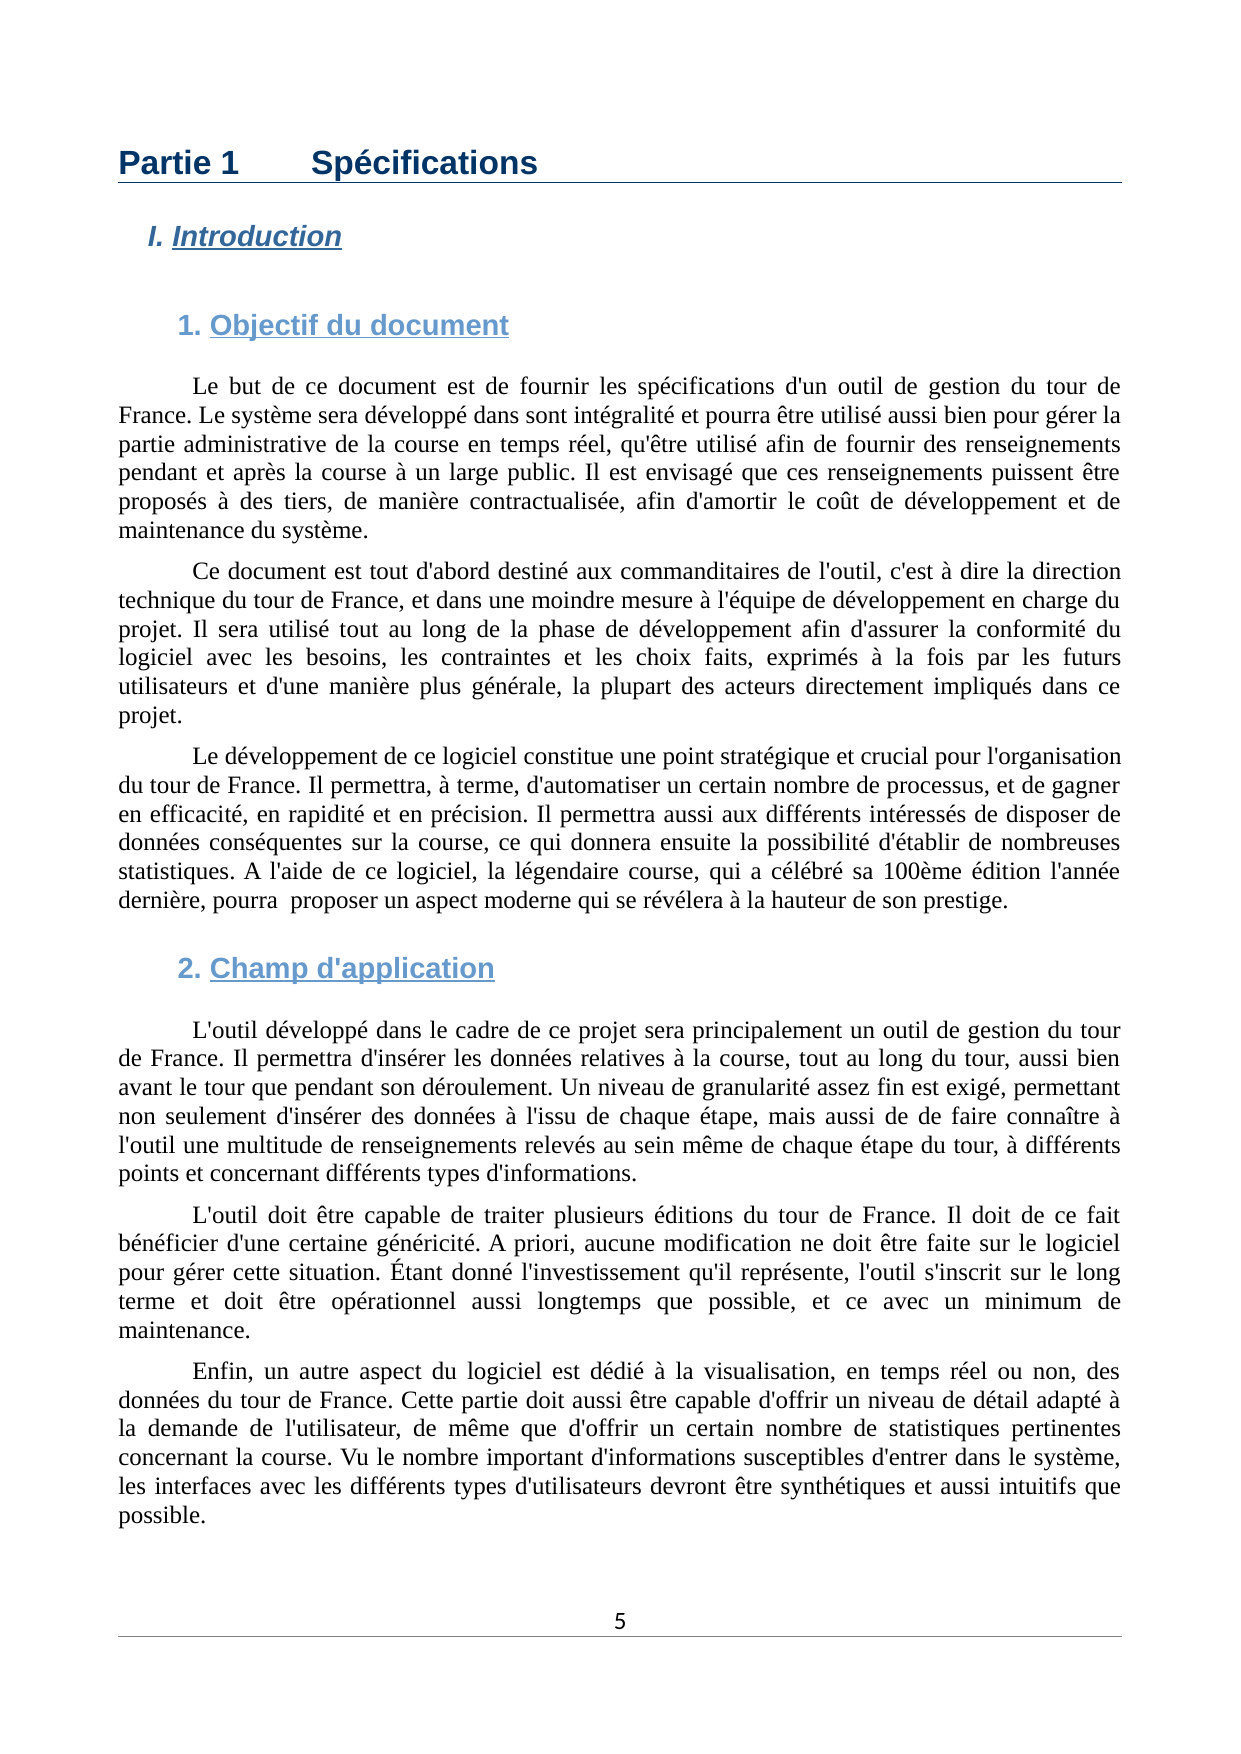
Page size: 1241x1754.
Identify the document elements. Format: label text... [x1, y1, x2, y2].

text L'outil développé dans le cadre de ce projet sera principalement un outil de gestion du tour de France. Il permettra d'insérer les données relatives à la course, tout au long du tour, aussi bien avant le tour que pendant son déroulement. Un niveau de granularité assez fin est exigé, permettant non seulement d'insérer des données à l'issu de chaque étape, mais aussi de de faire connaître à l'outil une multitude de renseignements relevés au sein même de chaque étape du tour, à différents points et concernant différents types d'informations. [118, 1015, 1122, 1187]
text Le but de ce document est de fournir les spécifications d'un outil de gestion du tour de France. Le système sera développé dans sont intégralité et pourra être utilisé aussi bien pour gérer la partie administrative de la course en temps réel, qu'être utilisé afin de fournir des renseignements pendant et après la course à un large public. Il est envisagé que ces renseignements puissent être proposés à des tiers, de manière contractualisée, afin d'amortir le coût de développement et de maintenance du système. [118, 371, 1122, 544]
subtitle Objectif du document [177, 308, 1122, 341]
subtitle Spécifications [118, 143, 1122, 182]
text L'outil doit être capable de traiter plusieurs éditions du tour de France. Il doit de ce fait bénéficier d'une certaine généricité. A priori, aucune modification ne doit être faite sur le logiciel pour gérer cette situation. Étant donné l'investissement qu'il représente, l'outil s'inscrit sur le long terme et doit être opérationnel aussi longtemps que possible, et ce avec un minimum de maintenance. [118, 1200, 1122, 1343]
text Ce document est tout d'abord destiné aux commanditaires de l'outil, c'est à dire la direction technique du tour de France, et dans une moindre mesure à l'équipe de développement en charge du projet. Il sera utilisé tout au long de la phase de développement afin d'assurer la conformité du logiciel avec les besoins, les contraintes et les choix faits, exprimés à la fois par les futurs utilisateurs et d'une manière plus générale, la plupart des acteurs directement impliqués dans ce projet. [118, 556, 1122, 729]
text Enfin, un autre aspect du logiciel est dédié à la visualisation, en temps réel ou non, des données du tour de France. Cette partie doit aussi être capable d'offrir un niveau de détail adapté à la demande de l'utilisateur, de même que d'offrir un certain nombre de statistiques pertinentes concernant la course. Vu le nombre important d'informations susceptibles d'entrer dans le système, les interfaces avec les différents types d'utilisateurs devront être synthétiques et aussi intuitifs que possible. [118, 1356, 1122, 1528]
text Le développement de ce logiciel constitue une point stratégique et crucial pour l'organisation du tour de France. Il permettra, à terme, d'automatiser un certain nombre de processus, et de gagner en efficacité, en rapidité et en précision. Il permettra aussi aux différents intéressés de disposer de données conséquentes sur la course, ce qui donnera ensuite la possibilité d'établir de nombreuses statistiques. A l'aide de ce logiciel, la légendaire course, qui a célébré sa 100ème édition l'année dernière, pourra proposer un aspect moderne qui se révélera à la hauteur de son prestige. [118, 741, 1122, 914]
subtitle Introduction [148, 219, 1122, 253]
subtitle Champ d'application [177, 951, 1122, 984]
